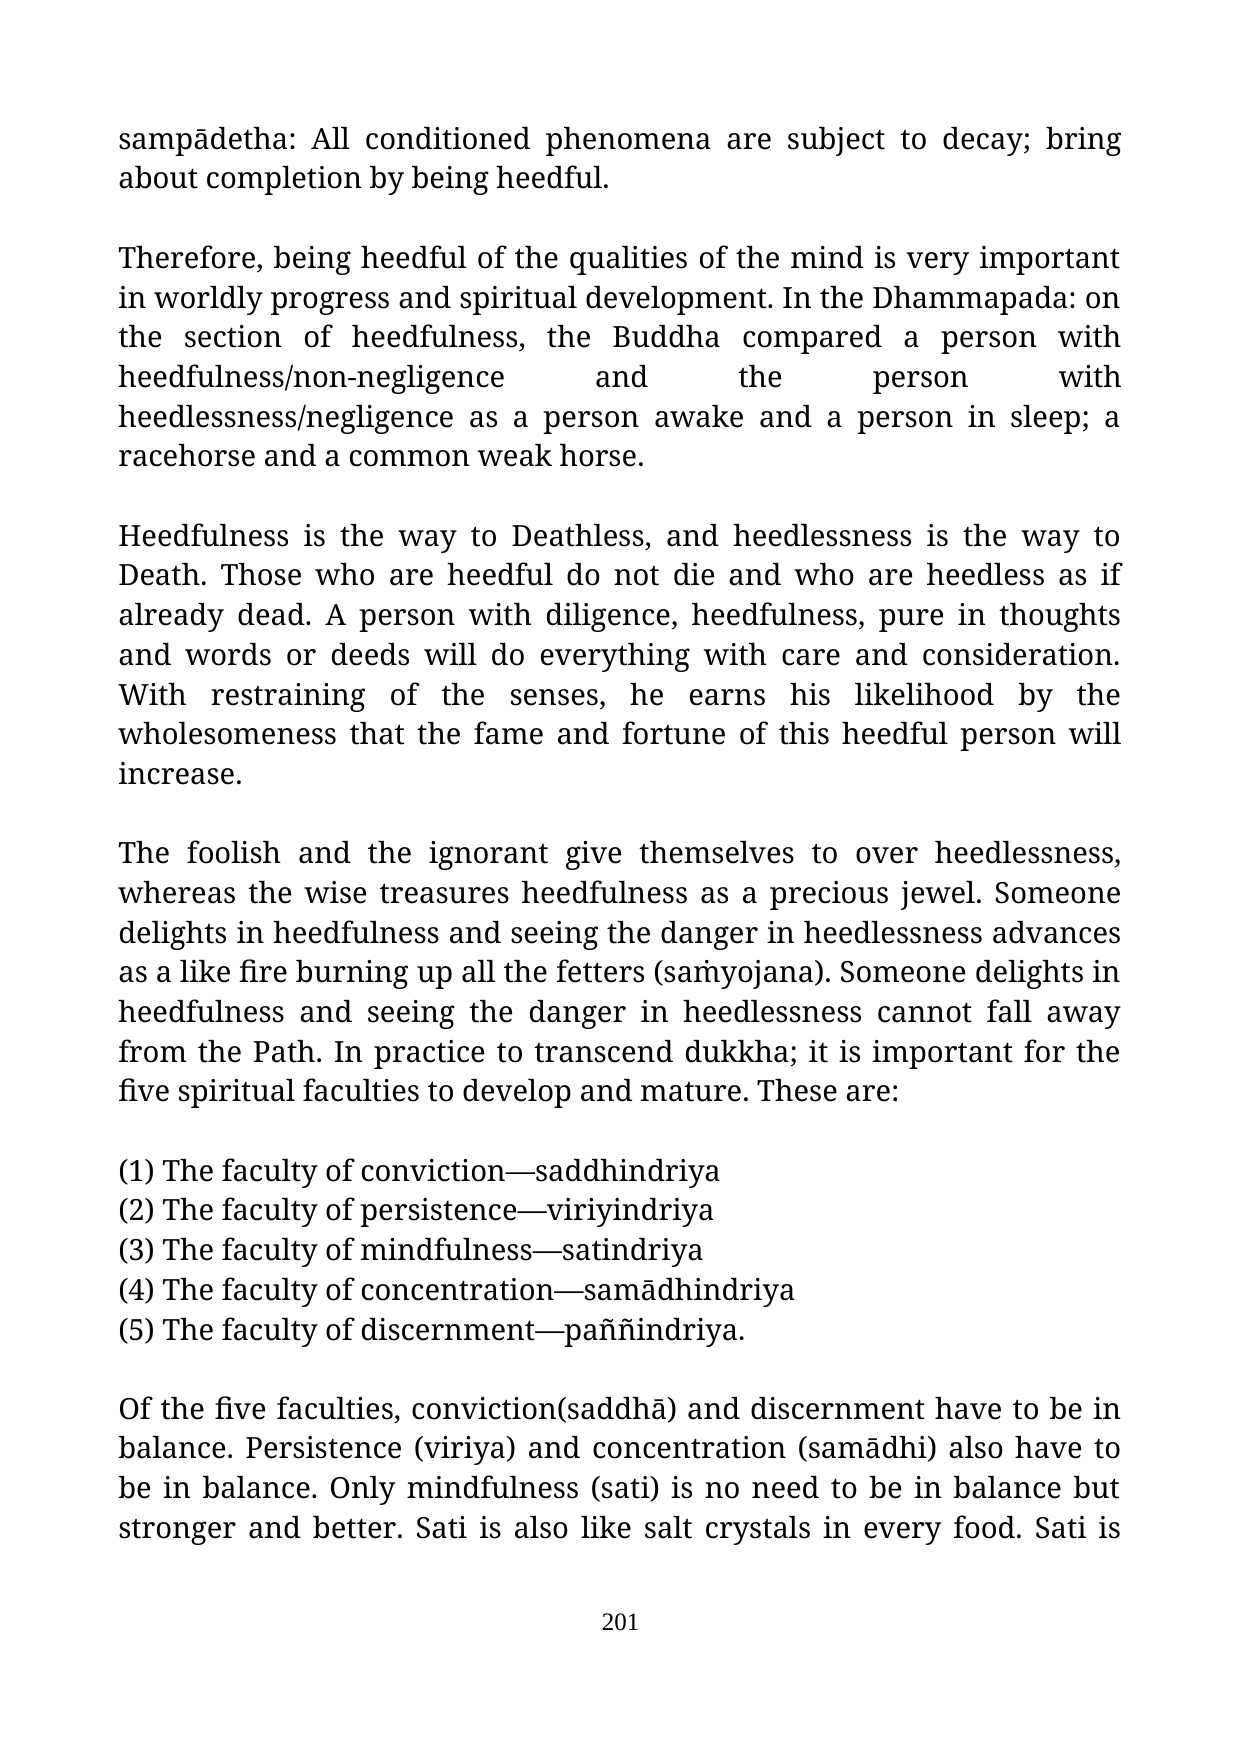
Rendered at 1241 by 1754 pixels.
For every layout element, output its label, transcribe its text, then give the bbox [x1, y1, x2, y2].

text sampādetha: All conditioned phenomena are subject to decay; bring about completion by being heedful. Therefore, being heedful of the qualities of the mind is very important in worldly progress and spiritual development. In the Dhammapada: on the section of heedfulness, the Buddha compared a person with heedfulness/non-negligence and the person with heedlessness/negligence as a person awake and a person in sleep; a racehorse and a common weak horse. Heedfulness is the way to Deathless, and heedlessness is the way to Death. Those who are heedful do not die and who are heedless as if already dead. A person with diligence, heedfulness, pure in thoughts and words or deeds will do everything with care and consideration. With restraining of the senses, he earns his likelihood by the wholesomeness that the fame and fortune of this heedful person will increase. The foolish and the ignorant give themselves to over heedlessness, whereas the wise treasures heedfulness as a precious jewel. Someone delights in heedfulness and seeing the danger in heedlessness advances as a like fire burning up all the fetters (saṁyojana). Someone delights in heedfulness and seeing the danger in heedlessness cannot fall away from the Path. In practice to transcend dukkha; it is important for the five spiritual faculties to develop and mature. These are: (1) The faculty of conviction—saddhindriya (2) The faculty of persistence—viriyindriya (3) The faculty of mindfulness—satindriya (4) The faculty of concentration—samādhindriya (5) The faculty of discernment—paññindriya. Of the five faculties, conviction(saddhā) and discernment have to be in balance. Persistence (viriya) and concentration (samādhi) also have to be in balance. Only mindfulness (sati) is no need to be in balance but stronger and better. Sati is also like salt crystals in every food. Sati is [118, 118, 1122, 1547]
